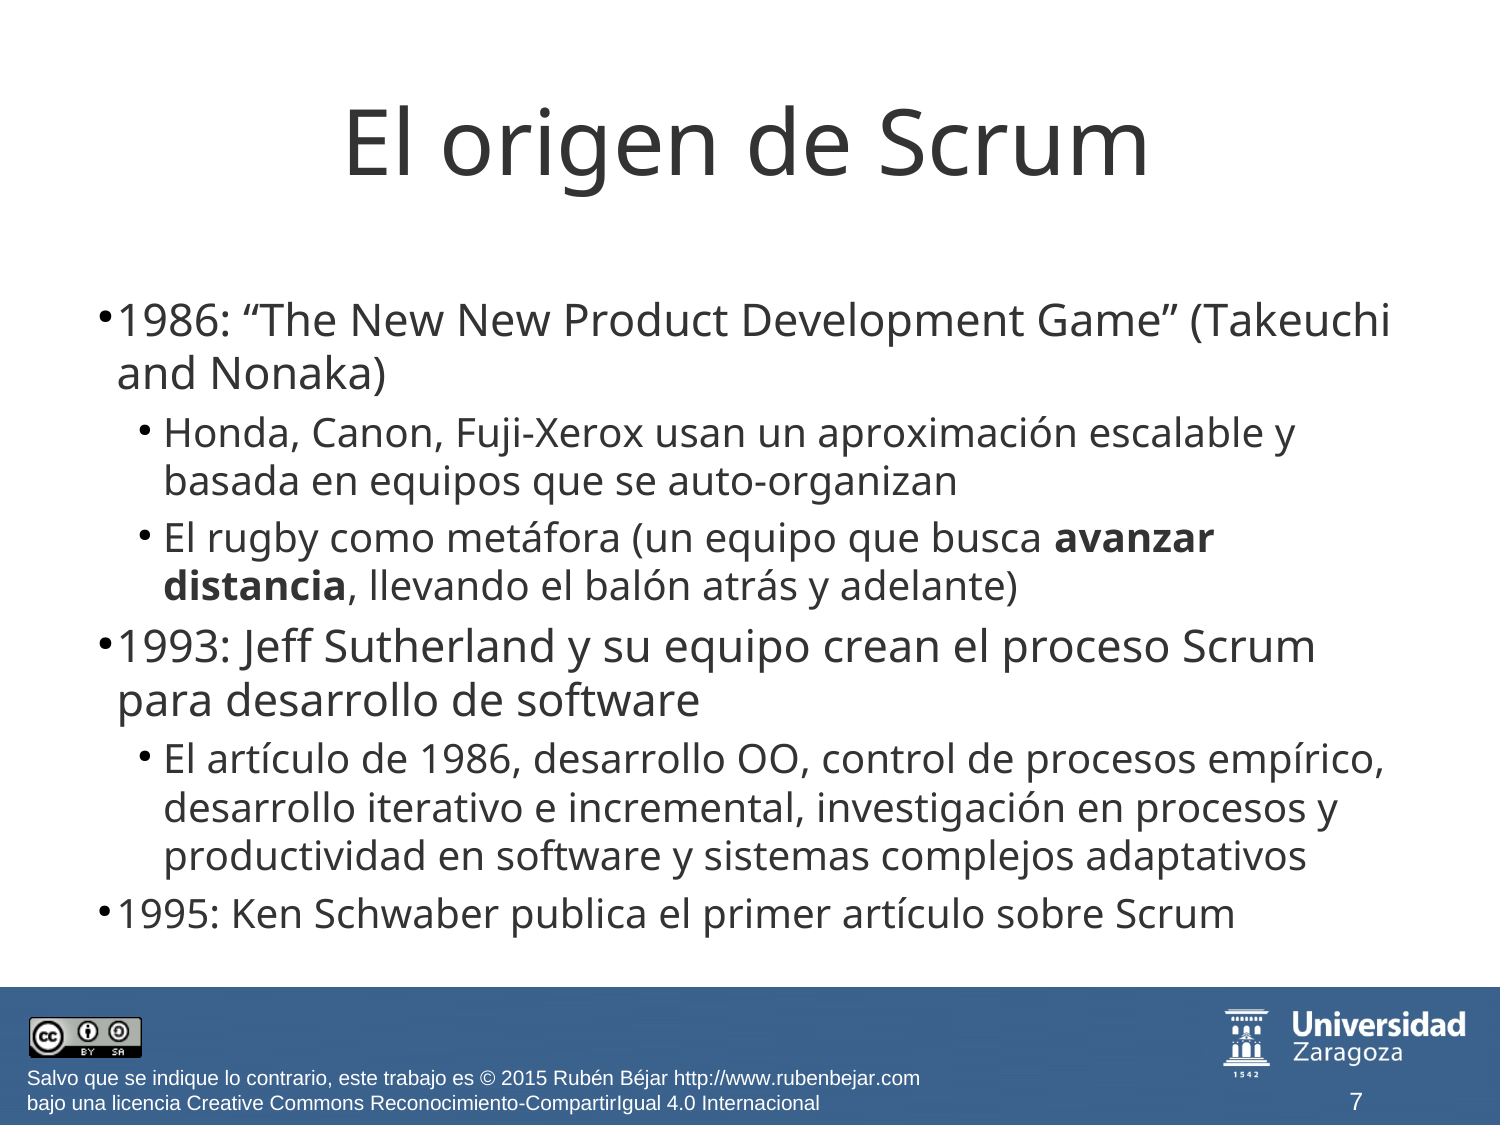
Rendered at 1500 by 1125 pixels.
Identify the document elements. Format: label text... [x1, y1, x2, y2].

title El origen de Scrum [74, 21, 1420, 257]
picture [0, 987, 1500, 1125]
list 1986: “The New New Product Development Game” (Takeuchi and Nonaka) Honda, Canon, Fuji-Xerox usan un aproximación escalable y basada en equipos que se auto-organizan El rugby como metáfora (un equipo que busca avanzar distancia, llevando el balón atrás y adelante) 1993: Jeff Sutherland y su equipo crean el proceso Scrum para desarrollo de software El artículo de 1986, desarrollo OO, control de procesos empírico, desarrollo iterativo e incremental, investigación en procesos y productividad en software y sistemas complejos adaptativos 1995: Ken Schwaber publica el primer artículo sobre Scrum [82, 283, 1418, 957]
